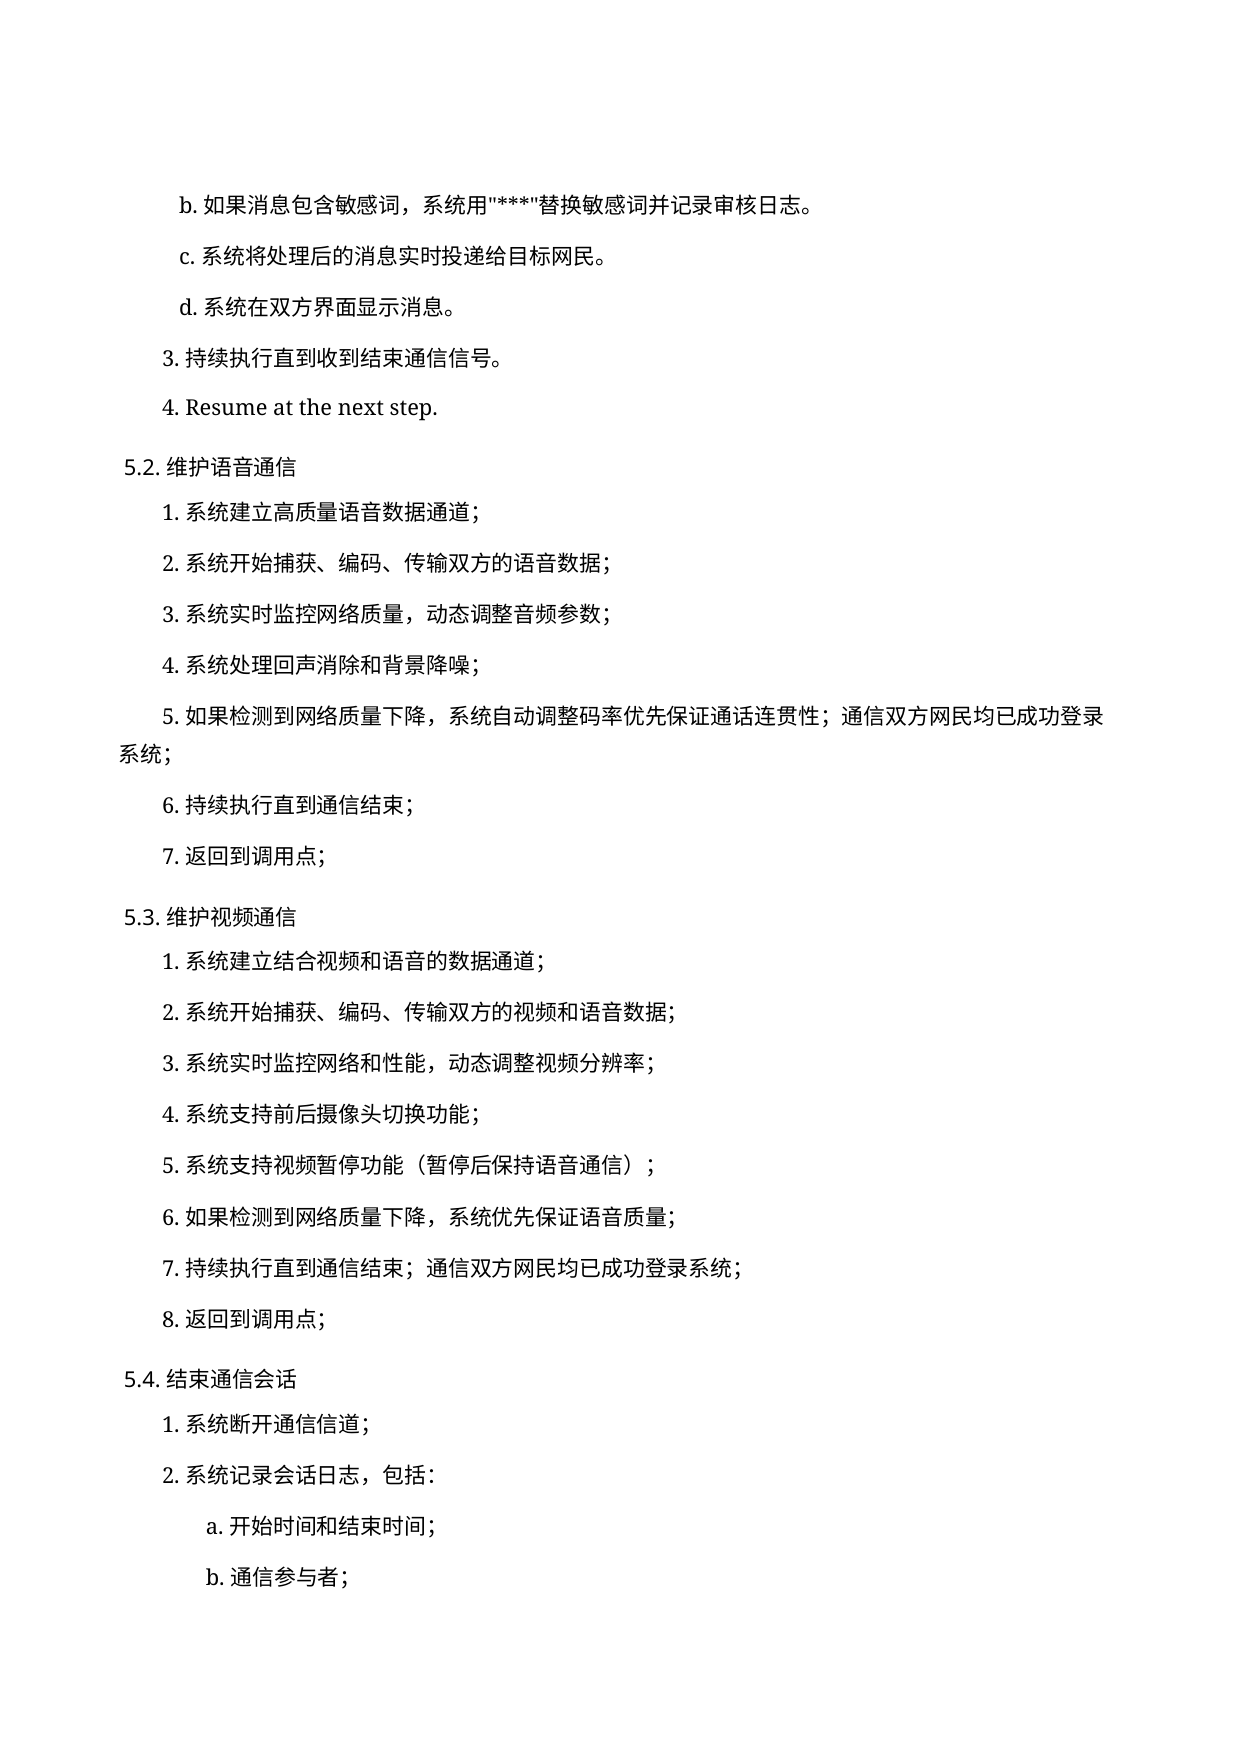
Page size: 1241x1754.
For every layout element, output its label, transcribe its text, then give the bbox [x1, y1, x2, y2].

text 4. 系统处理回声消除和背景降噪； [118, 648, 1122, 680]
text 1. 系统建立高质量语音数据通道； [118, 495, 1122, 527]
text 2. 系统开始捕获、编码、传输双方的语音数据； [118, 546, 1122, 578]
text 7. 持续执行直到通信结束；通信双方网民均已成功登录系统； [118, 1251, 1122, 1282]
text 5. 系统支持视频暂停功能（暂停后保持语音通信）； [118, 1148, 1122, 1180]
text 6. 如果检测到网络质量下降，系统优先保证语音质量； [118, 1199, 1122, 1231]
text d. 系统在双方界面显示消息。 [118, 290, 1122, 321]
text 1. 系统断开通信信道； [118, 1407, 1122, 1439]
text 1. 系统建立结合视频和语音的数据通道； [118, 944, 1122, 976]
text c. 系统将处理后的消息实时投递给目标网民。 [118, 239, 1122, 270]
text 3. 系统实时监控网络质量，动态调整音频参数； [118, 597, 1122, 629]
text 4. Resume at the next step. [118, 392, 1122, 422]
text a. 开始时间和结束时间； [118, 1509, 1122, 1541]
text 7. 返回到调用点； [118, 839, 1122, 871]
text 3. 系统实时监控网络和性能，动态调整视频分辨率； [118, 1046, 1122, 1078]
text b. 通信参与者； [118, 1560, 1122, 1592]
text b. 如果消息包含敏感词，系统用"***"替换敏感词并记录审核日志。 [118, 188, 1122, 219]
text 4. 系统支持前后摄像头切换功能； [118, 1097, 1122, 1129]
text 2. 系统开始捕获、编码、传输双方的视频和语音数据； [118, 995, 1122, 1027]
subtitle 结束通信会话 [118, 1362, 1122, 1394]
text 3. 持续执行直到收到结束通信信号。 [118, 341, 1122, 372]
subtitle 维护语音通信 [118, 450, 1122, 482]
subtitle 维护视频通信 [118, 900, 1122, 931]
text 6. 持续执行直到通信结束； [118, 788, 1122, 819]
text 8. 返回到调用点； [118, 1302, 1122, 1333]
text 5. 如果检测到网络质量下降，系统自动调整码率优先保证通话连贯性；通信双方网民均已成功登录系统； [118, 699, 1122, 769]
text 2. 系统记录会话日志，包括： [118, 1458, 1122, 1490]
